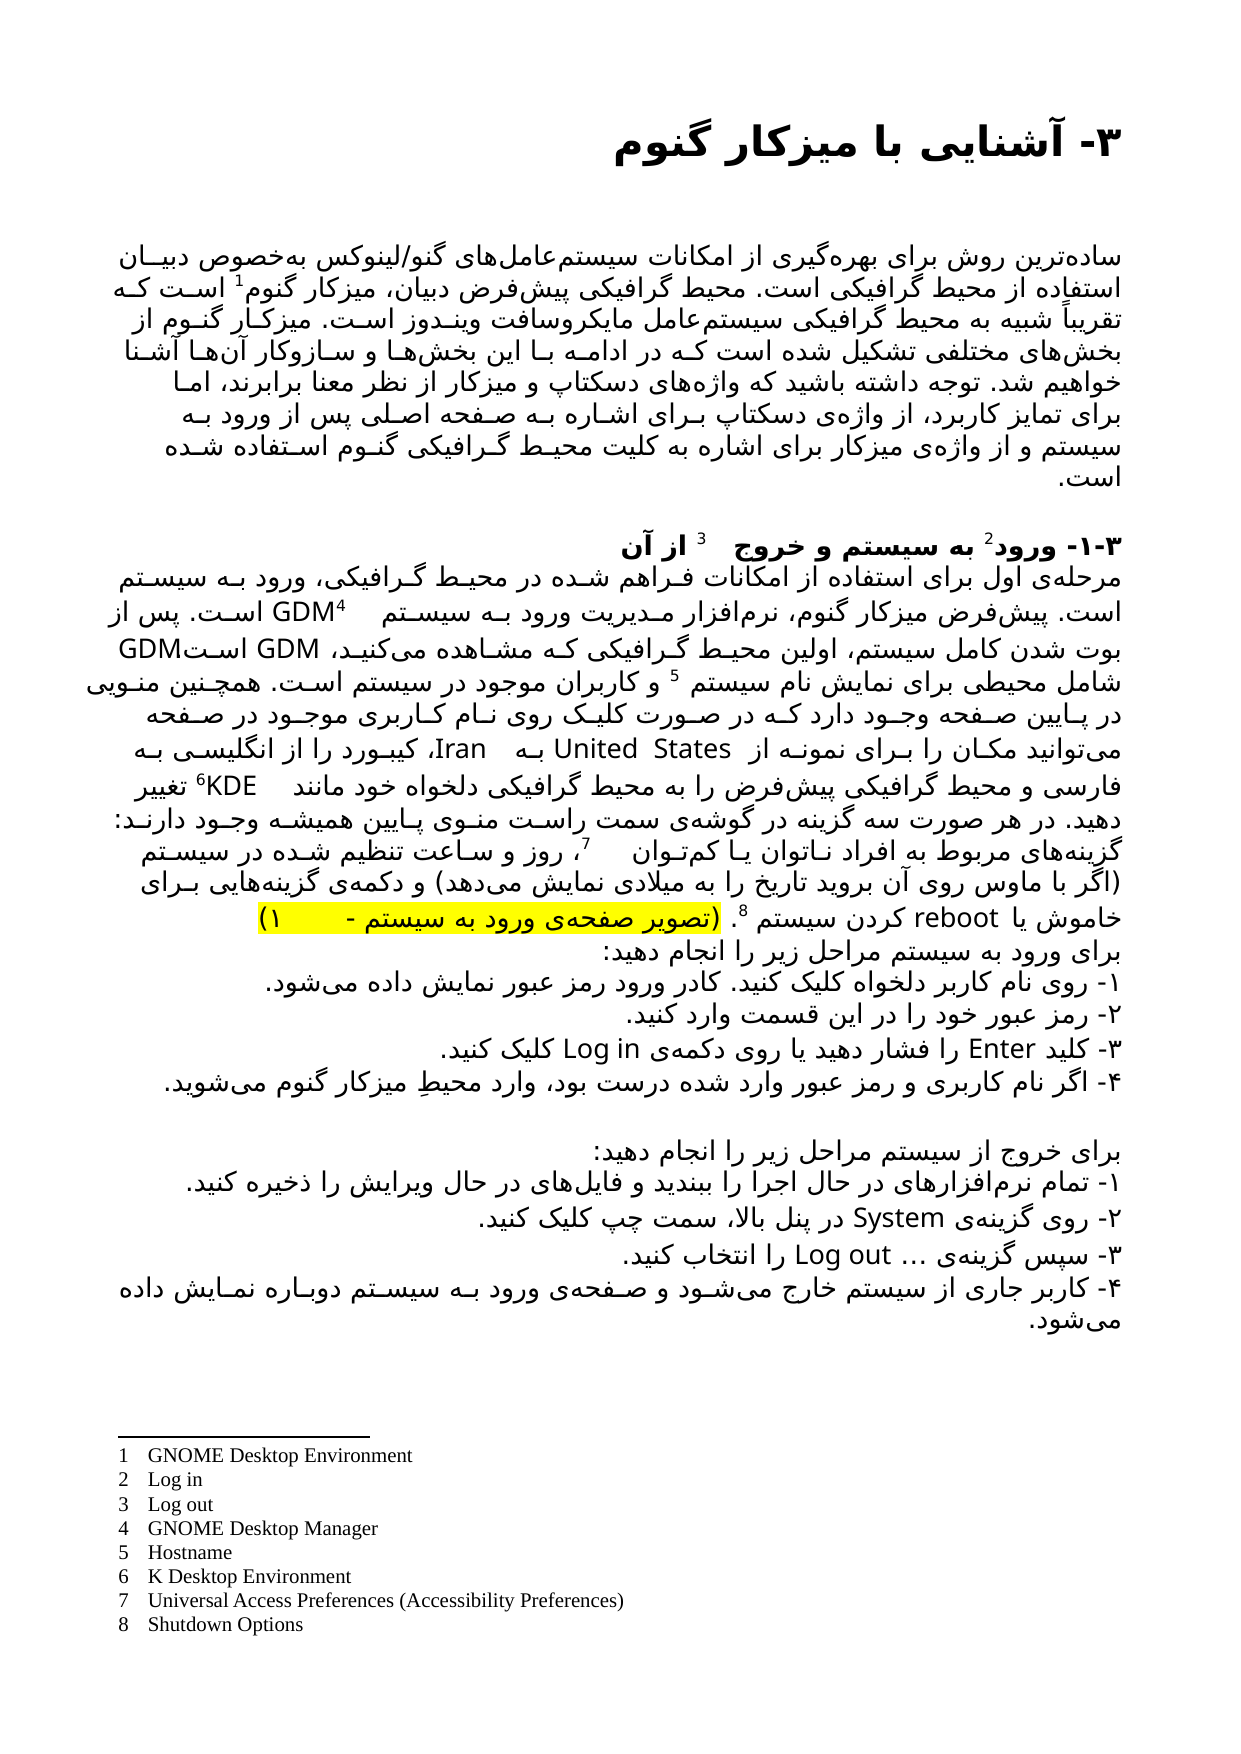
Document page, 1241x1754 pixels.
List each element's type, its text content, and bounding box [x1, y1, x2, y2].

text GNOME Desktop Manager [118, 1516, 1122, 1539]
text Log in [118, 1467, 1122, 1491]
text Universal Access Preferences (Accessibility Preferences) [118, 1588, 1122, 1612]
text برای ورود به سیستم مراحل زیر را انجام دهید: [118, 935, 1122, 967]
text مرحله‌ی اول برای استفاده از امکانات فراهم شده در محیط گرافیکی، ورود به سیستم است. پیش‌فرض میزکار گنوم، نرم‌افزار مدیریت ورود به سیستم GDM است. پس از بوت شدن کامل سیستم، اولین محیط گرافیکی که مشاهده می‌کنید، GDM است. GDM شامل محیطی برای نمایش نام سیستم و کاربران موجود در سیستم است. همچنین منویی در پایین صفحه وجود دارد که در صورت کلیک روی نام کاربری موجود در صفحه می‌توانید مکان را برای نمونه از United States به Iran، کیبورد را از انگلیسی به فارسی و محیط گرافیکی پیش‌فرض را به محیط گرافیکی دلخواه خود مانند KDE تغییر دهید. در هر صورت سه گزینه در گوشه‌ی سمت راست منوی پایین همیشه وجود دارند: گزینه‌های مربوط به افراد ناتوان یا کم‌توان، روز و ساعت تنظیم شده در سیستم (اگر با ماوس روی آن بروید تاریخ را به میلادی نمایش می‌دهد) و دکمه‌ی گزینه‌هایی برای خاموش یا reboot کردن سیستم. (تصویر صفحه‌ی ورود به سیستم - ۱) [118, 561, 1122, 935]
text ۲- رمز عبور خود را در این قسمت وارد کنید. [118, 998, 1122, 1030]
text Hostname [118, 1539, 1122, 1564]
text Shutdown Options [118, 1612, 1122, 1636]
text Log out [118, 1491, 1122, 1516]
text GNOME Desktop Environment [118, 1443, 1122, 1467]
text K Desktop Environment [118, 1564, 1122, 1588]
text ۲- روی گزینه‌ی System در پنل بالا، سمت چپ کلیک کنید. [118, 1198, 1122, 1235]
text ۱- روی نام کاربر دلخواه کلیک کنید. کادر ورود رمز عبور نمایش داده می‌شود. [118, 967, 1122, 998]
text ساده‌ترین روش برای بهره‌گیری از امکانات سیستم‌عامل‌های گنو/لینوکس به‌خصوص دبیان استفاده از محیط گرافیکی است. محیط گرافیکی پیش‌فرض دبیان، میزکار گنوم است که تقریباً شبیه به محیط گرافیکی سیستم‌عامل مایکروسافت ویندوز است. میزکار گنوم از بخش‌های مختلفی تشکیل شده است که در ادامه با این بخش‌ها و سازوکار آن‌ها آشنا خواهیم شد. توجه داشته باشید که واژه‌های دسکتاپ و میزکار از نظر معنا برابرند، اما برای تمایز کاربرد، از واژه‌ی دسکتاپ برای اشاره به صفحه اصلی پس از ورود به سیستم و از واژه‌ی میزکار برای اشاره به کلیت محیط گرافیکی گنوم استفاده شده است. [118, 240, 1122, 493]
text ۴- کاربر جاری از سیستم خارج می‌شود و صفحه‌ی ورود به سیستم دوباره نمایش داده می‌شود. [118, 1272, 1122, 1335]
text ۱- تمام نرم‌افزارهای در حال اجرا را ببندید و فایل‌های در حال ویرایش را ذخیره کنید. [118, 1167, 1122, 1198]
text ۳- آشنایی با میزکار گنوم [118, 118, 1122, 167]
text ۳- کلید Enter را فشار دهید یا روی دکمه‌ی Log in کلیک کنید. [118, 1030, 1122, 1067]
text ۳- سپس گزینه‌ی … Log out را انتخاب کنید. [118, 1235, 1122, 1272]
text ۴- اگر نام کاربری و رمز عبور وارد شده درست بود، وارد محیطِ میزکار گنوم می‌شوید. [118, 1067, 1122, 1098]
text ۱-۳- ورود به سیستم و خروج از آن [118, 530, 1122, 561]
text برای خروج از سیستم مراحل زیر را انجام دهید: [118, 1135, 1122, 1167]
